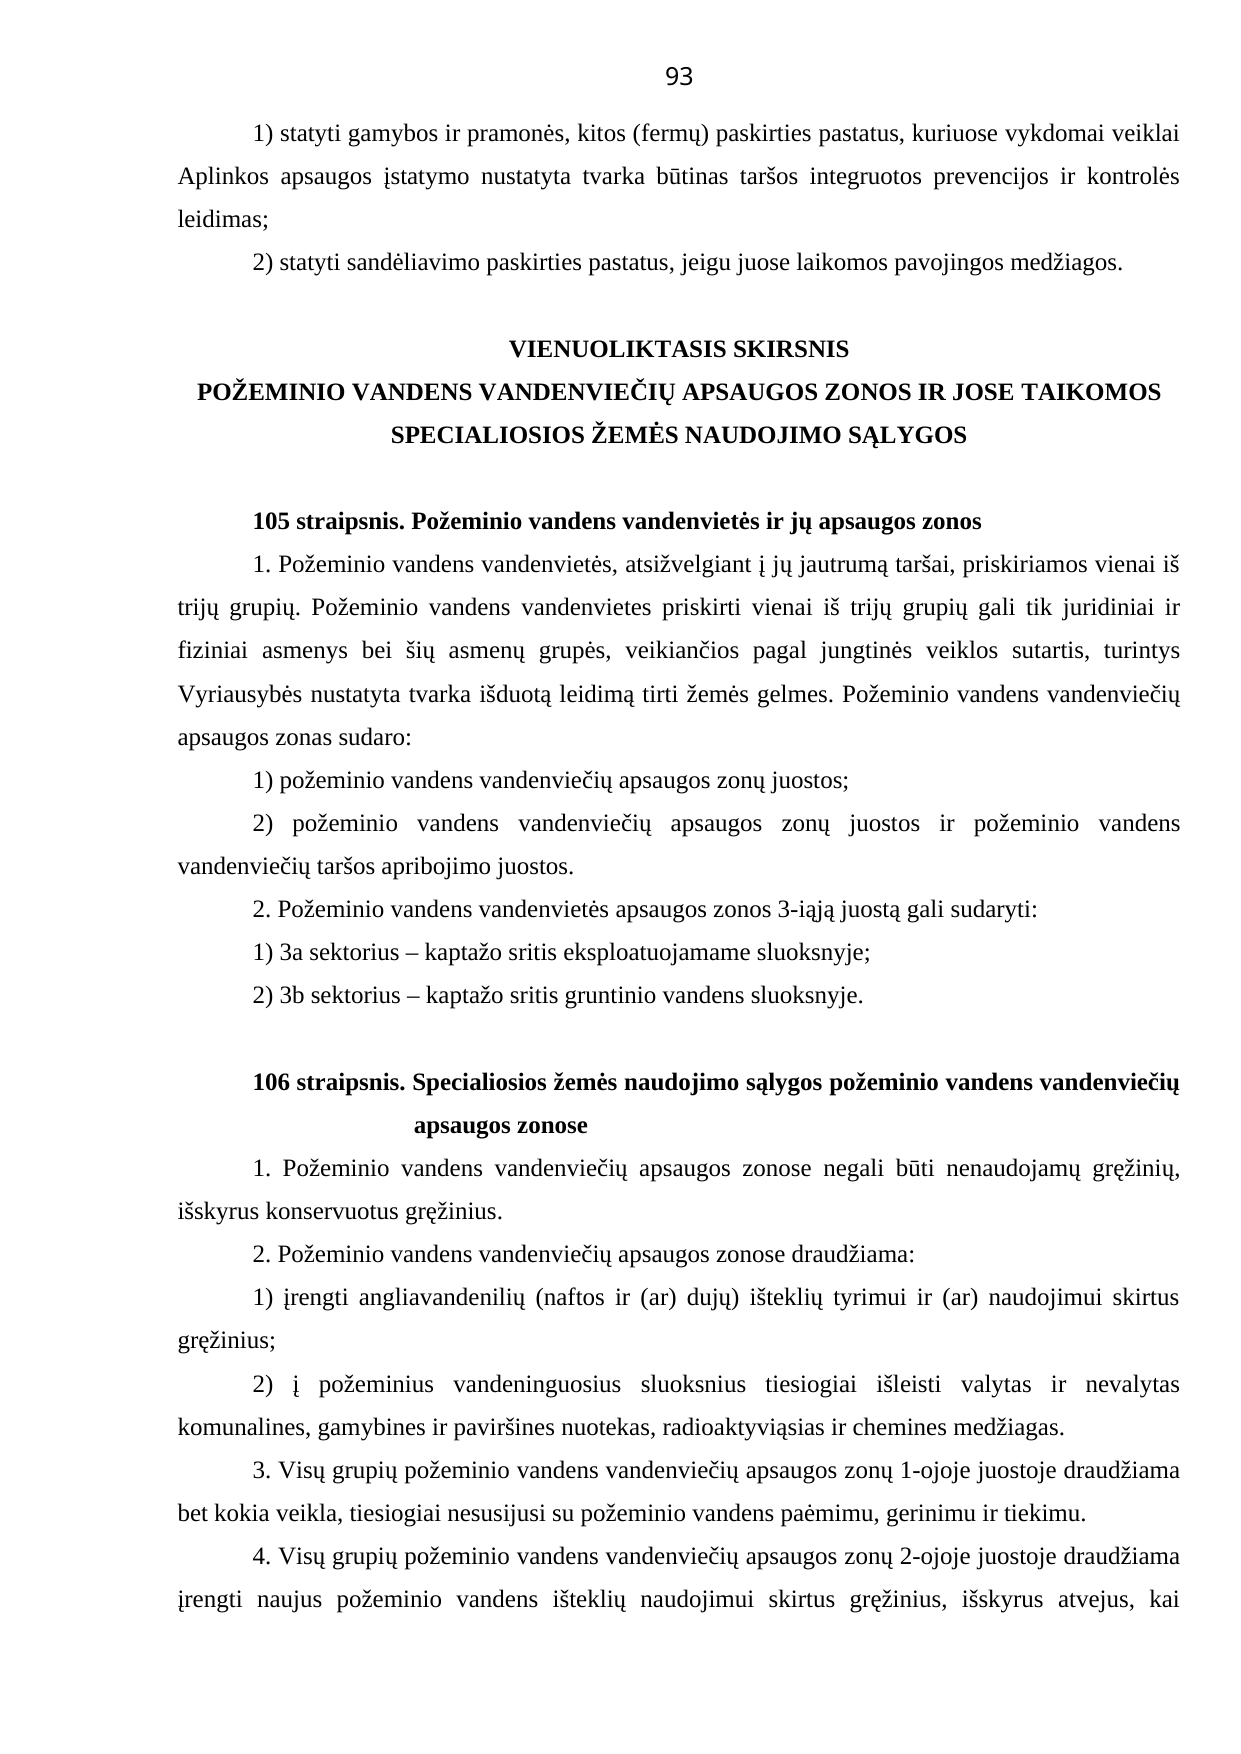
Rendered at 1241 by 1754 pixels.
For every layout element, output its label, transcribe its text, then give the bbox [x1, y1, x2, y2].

text 3. Visų grupių požeminio vandens vandenviečių apsaugos zonų 1-ojoje juostoje draudžiama bet kokia veikla, tiesiogiai nesusijusi su požeminio vandens paėmimu, gerinimu ir tiekimu. [177, 1455, 1181, 1527]
text 2) statyti sandėliavimo paskirties pastatus, jeigu juose laikomos pavojingos medžiagos. [177, 247, 1181, 276]
text 106 straipsnis. Specialiosios žemės naudojimo sąlygos požeminio vandens vandenviečių apsaugos zonose [252, 1067, 1181, 1139]
text 1) požeminio vandens vandenviečių apsaugos zonų juostos; [177, 765, 1181, 794]
text 1. Požeminio vandens vandenviečių apsaugos zonose negali būti nenaudojamų gręžinių, išskyrus konservuotus gręžinius. [177, 1153, 1181, 1225]
text 1) įrengti angliavandenilių (naftos ir (ar) dujų) išteklių tyrimui ir (ar) naudojimui skirtus gręžinius; [177, 1282, 1181, 1354]
text VIENUOLIKTASIS SKIRSNIS [177, 334, 1181, 362]
text 1. Požeminio vandens vandenvietės, atsižvelgiant į jų jautrumą taršai, priskiriamos vienai iš trijų grupių. Požeminio vandens vandenvietes priskirti vienai iš trijų grupių gali tik juridiniai ir fiziniai asmenys bei šių asmenų grupės, veikiančios pagal jungtinės veiklos sutartis, turintys Vyriausybės nustatyta tvarka išduotą leidimą tirti žemės gelmes. Požeminio vandens vandenviečių apsaugos zonas sudaro: [177, 549, 1181, 751]
text 105 straipsnis. Požeminio vandens vandenvietės ir jų apsaugos zonos [177, 506, 1181, 535]
text 2) požeminio vandens vandenviečių apsaugos zonų juostos ir požeminio vandens vandenviečių taršos apribojimo juostos. [177, 808, 1181, 880]
text 2. Požeminio vandens vandenviečių apsaugos zonose draudžiama: [177, 1239, 1181, 1268]
text 4. Visų grupių požeminio vandens vandenviečių apsaugos zonų 2-ojoje juostoje draudžiama įrengti naujus požeminio vandens išteklių naudojimui skirtus gręžinius, išskyrus atvejus, kai [177, 1541, 1181, 1613]
text 2. Požeminio vandens vandenvietės apsaugos zonos 3-iąją juostą gali sudaryti: [177, 894, 1181, 923]
text 1) statyti gamybos ir pramonės, kitos (fermų) paskirties pastatus, kuriuose vykdomai veiklai Aplinkos apsaugos įstatymo nustatyta tvarka būtinas taršos integruotos prevencijos ir kontrolės leidimas; [177, 118, 1181, 233]
text 2) į požeminius vandeninguosius sluoksnius tiesiogiai išleisti valytas ir nevalytas komunalines, gamybines ir paviršines nuotekas, radioaktyviąsias ir chemines medžiagas. [177, 1369, 1181, 1441]
text POŽEMINIO VANDENS VANDENVIEČIŲ APSAUGOS ZONOS IR JOSE TAIKOMOS SPECIALIOSIOS ŽEMĖS NAUDOJIMO SĄLYGOS [177, 377, 1181, 449]
text 2) 3b sektorius – kaptažo sritis gruntinio vandens sluoksnyje. [177, 981, 1181, 1009]
text 1) 3a sektorius – kaptažo sritis eksploatuojamame sluoksnyje; [177, 937, 1181, 966]
